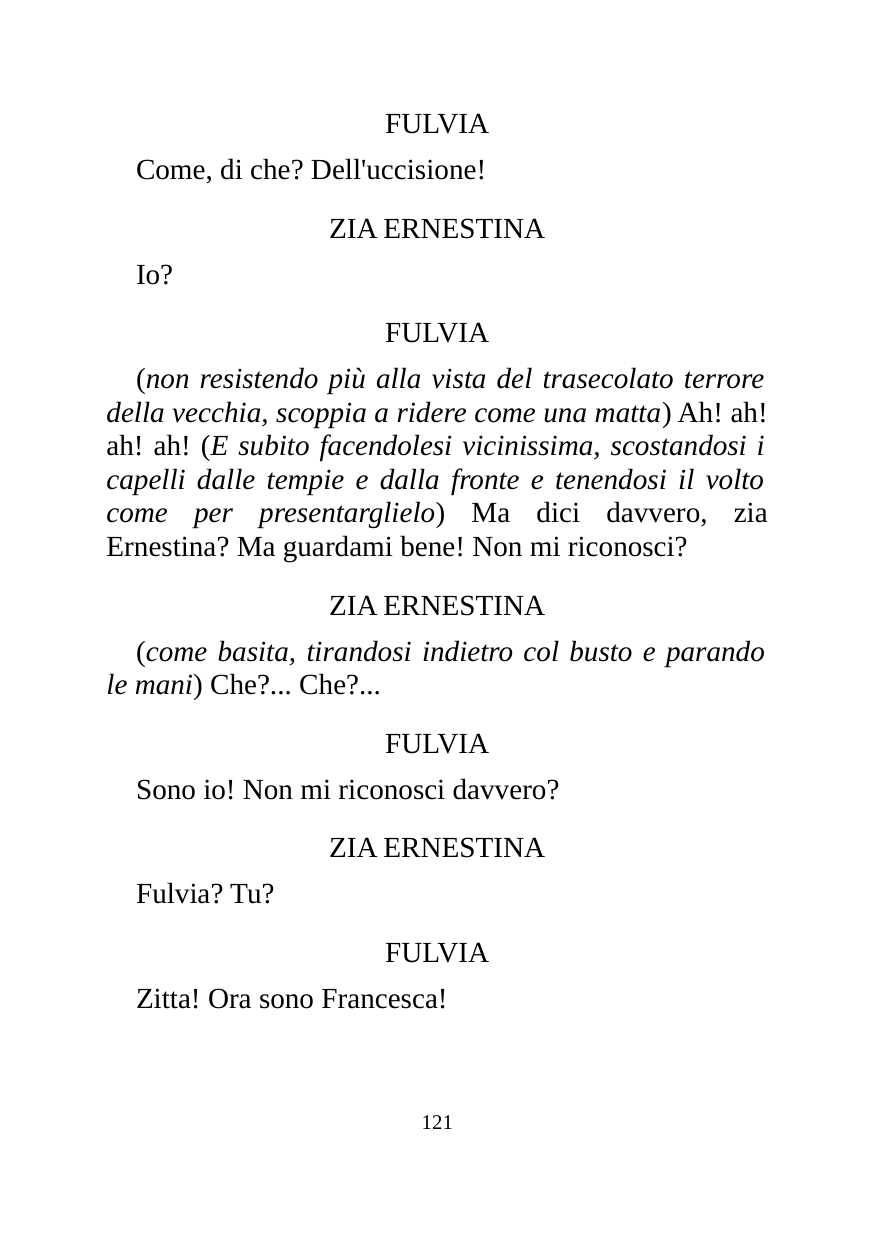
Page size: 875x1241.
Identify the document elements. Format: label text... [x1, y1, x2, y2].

text Come, di che? Dell'uccisione! [106, 152, 768, 186]
text ZIA ERNESTINA [106, 830, 768, 864]
text ZIA ERNESTINA [106, 211, 768, 244]
text ZIA ERNESTINA [106, 588, 768, 621]
text Zitta! Ora sono Francesca! [106, 981, 768, 1014]
text Io? [106, 257, 768, 290]
text FULVIA [106, 935, 768, 968]
text Fulvia? Tu? [106, 876, 768, 910]
text (non resistendo più alla vista del trasecolato terrore della vecchia, scoppia a ridere come una matta) Ah! ah! ah! ah! (E subito facendolesi vicinissima, scostandosi i capelli dalle tempie e dalla fronte e tenendosi il volto come per presentarglielo) Ma dici davvero, zia Ernestina? Ma guardami bene! Non mi riconosci? [106, 361, 768, 563]
text FULVIA [106, 106, 768, 140]
text FULVIA [106, 726, 768, 759]
text FULVIA [106, 315, 768, 349]
text (come basita, tirandosi indietro col busto e parando le mani) Che?... Che?... [106, 634, 768, 701]
text Sono io! Non mi riconosci davvero? [106, 772, 768, 805]
